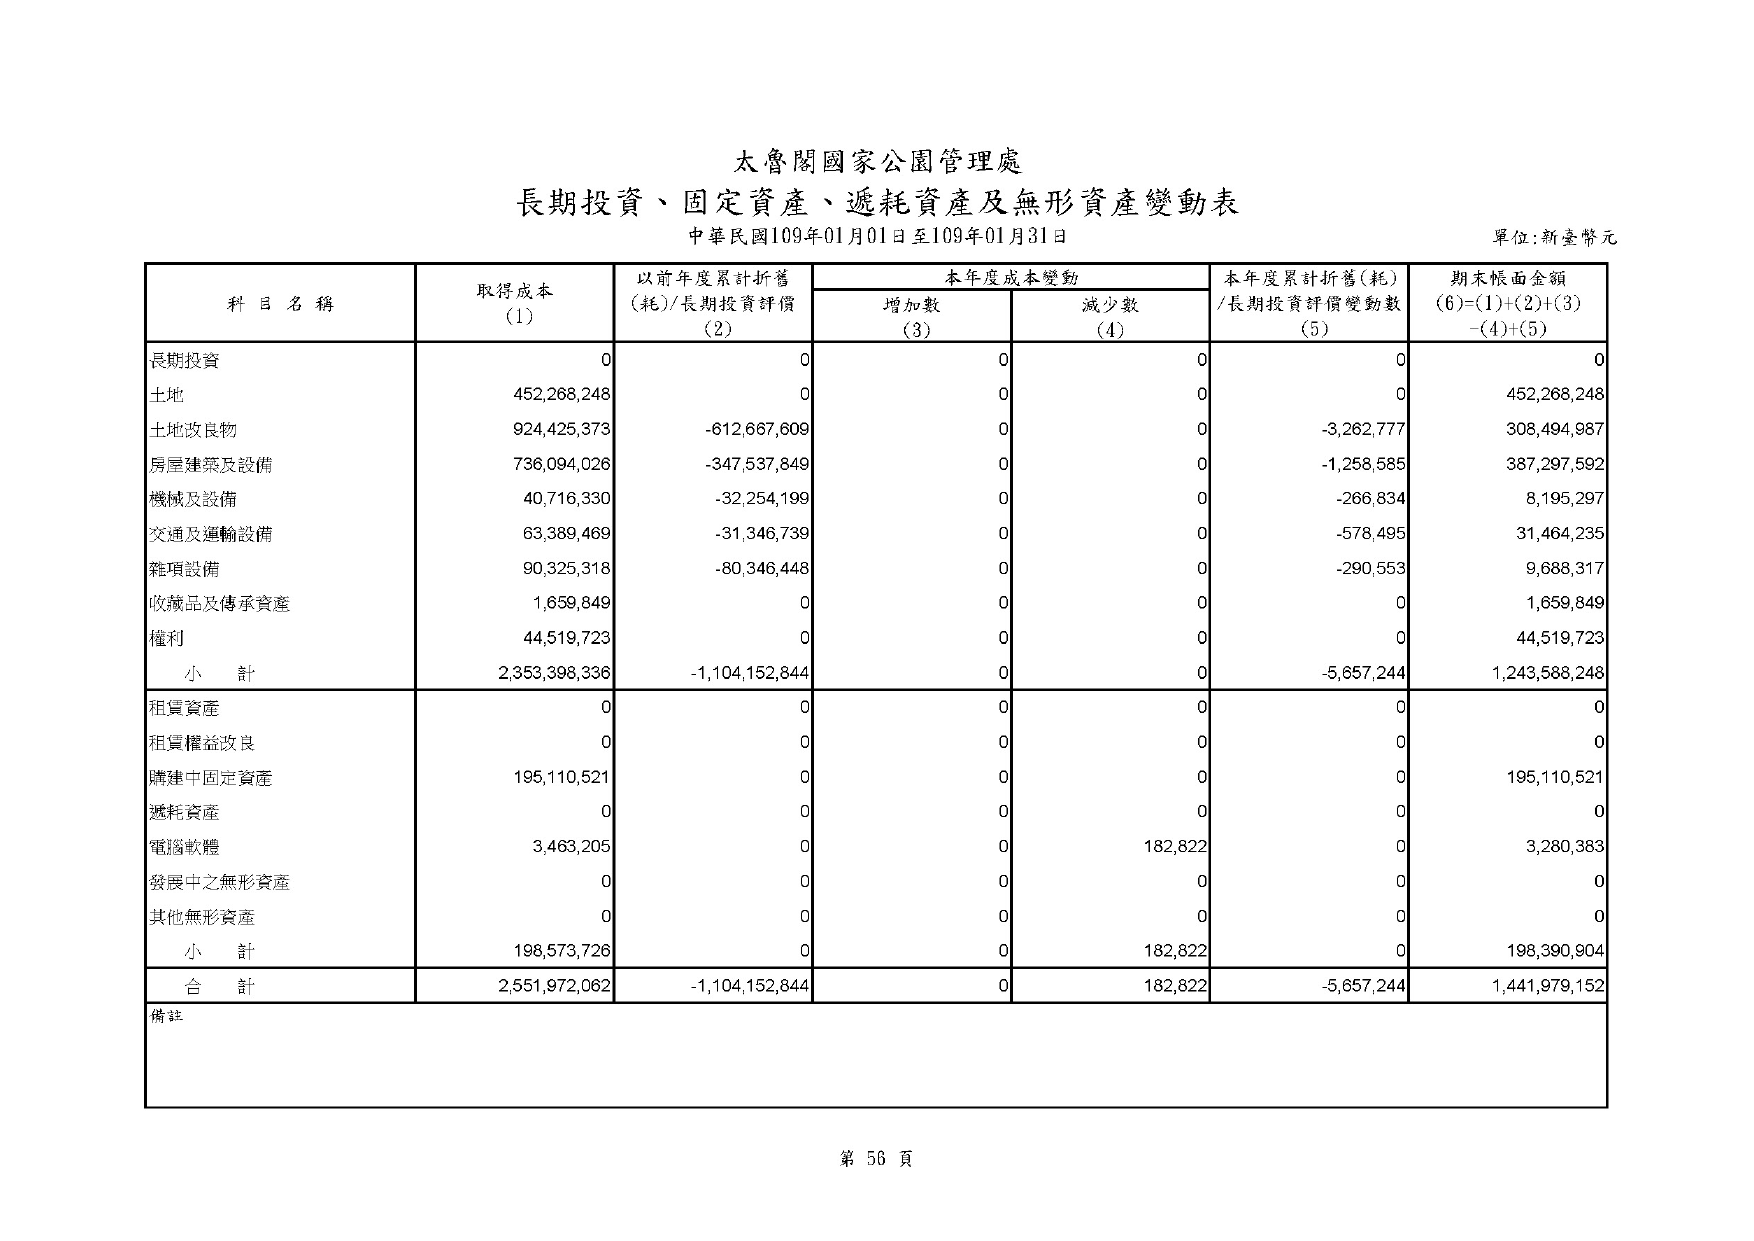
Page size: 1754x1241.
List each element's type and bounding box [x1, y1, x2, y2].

picture [59, 59, 1695, 1216]
